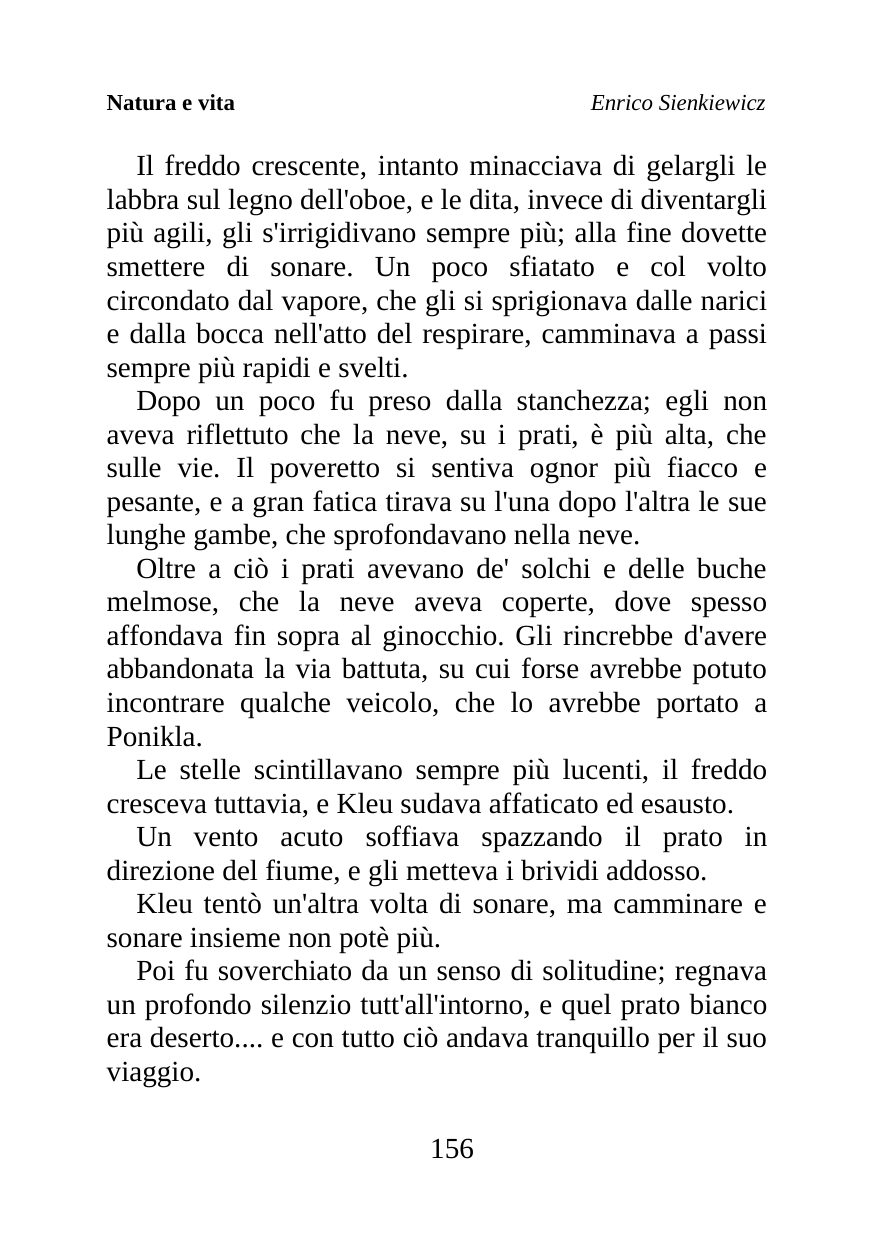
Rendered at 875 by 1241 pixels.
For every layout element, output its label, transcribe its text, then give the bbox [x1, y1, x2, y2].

text Kleu tentò un'altra volta di sonare, ma camminare e sonare insieme non potè più. [106, 886, 768, 953]
text Poi fu soverchiato da un senso di solitudine; regnava un profondo silenzio tutt'all'intorno, e quel prato bianco era deserto.... e con tutto ciò andava tranquillo per il suo viaggio. [106, 953, 768, 1088]
text Le stelle scintillavano sempre più lucenti, il freddo cresceva tuttavia, e Kleu sudava affaticato ed esausto. [106, 752, 768, 819]
text Un vento acuto soffiava spazzando il prato in direzione del fiume, e gli metteva i brividi addosso. [106, 819, 768, 886]
text Oltre a ciò i prati avevano de' solchi e delle buche melmose, che la neve aveva coperte, dove spesso affondava fin sopra al ginocchio. Gli rincrebbe d'avere abbandonata la via battuta, su cui forse avrebbe potuto incontrare qualche veicolo, che lo avrebbe portato a Ponikla. [106, 551, 768, 752]
text Dopo un poco fu preso dalla stanchezza; egli non aveva riflettuto che la neve, su i prati, è più alta, che sulle vie. Il poveretto si sentiva ognor più fiacco e pesante, e a gran fatica tirava su l'una dopo l'altra le sue lunghe gambe, che sprofondavano nella neve. [106, 383, 768, 551]
text Il freddo crescente, intanto minacciava di gelargli le labbra sul legno dell'oboe, e le dita, invece di diventargli più agili, gli s'irrigidivano sempre più; alla fine dovette smettere di sonare. Un poco sfiatato e col volto circondato dal vapore, che gli si sprigionava dalle narici e dalla bocca nell'atto del respirare, camminava a passi sempre più rapidi e svelti. [106, 148, 768, 383]
